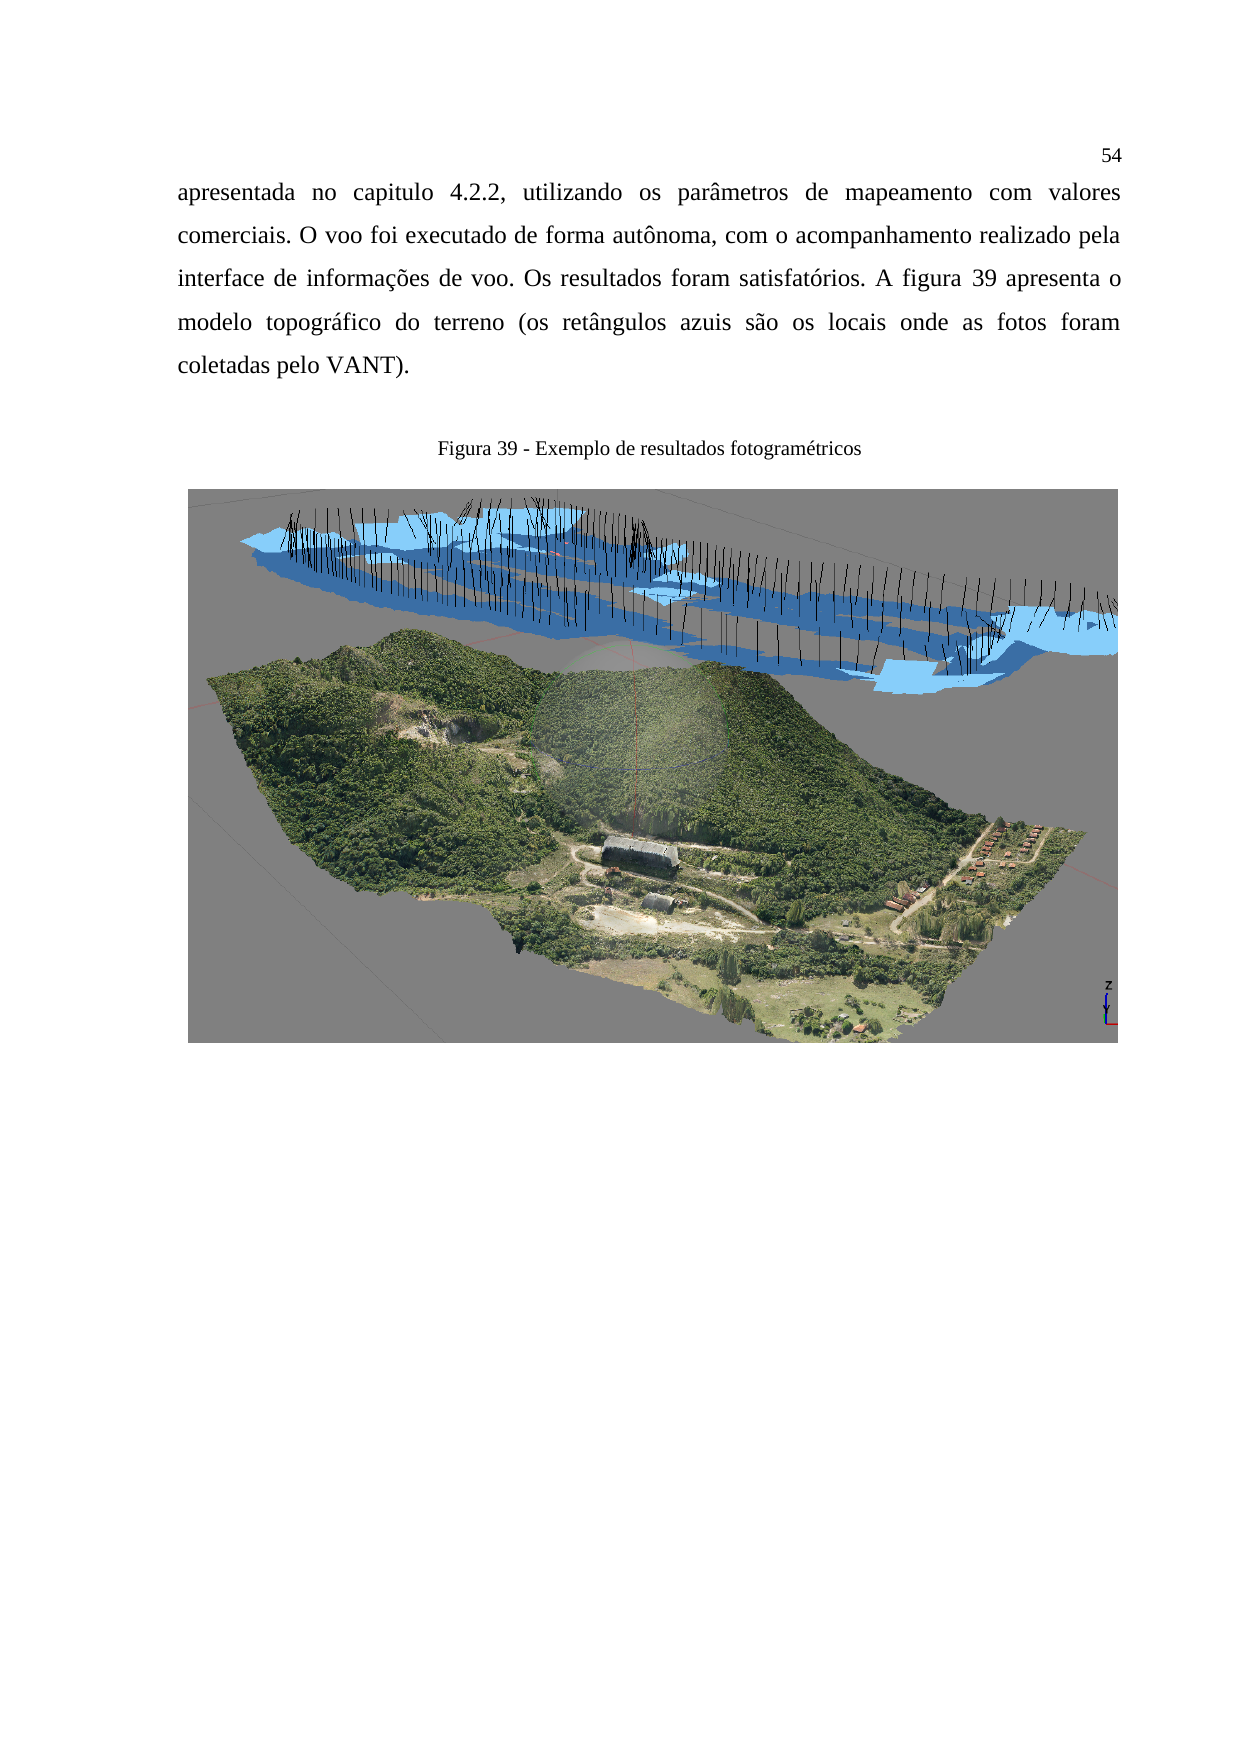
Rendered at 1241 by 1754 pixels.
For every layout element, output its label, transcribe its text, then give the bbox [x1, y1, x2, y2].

picture [188, 489, 1118, 1043]
text apresentada no capitulo 4.2.2, utilizando os parâmetros de mapeamento com valores comerciais. O voo foi executado de forma autônoma, com o acompanhamento realizado pela interface de informações de voo. Os resultados foram satisfatórios. A figura 39 apresenta o modelo topográfico do terreno (os retângulos azuis são os locais onde as fotos foram coletadas pelo VANT). [177, 177, 1122, 378]
list Exemplo de resultados fotogramétricos [177, 436, 1122, 460]
